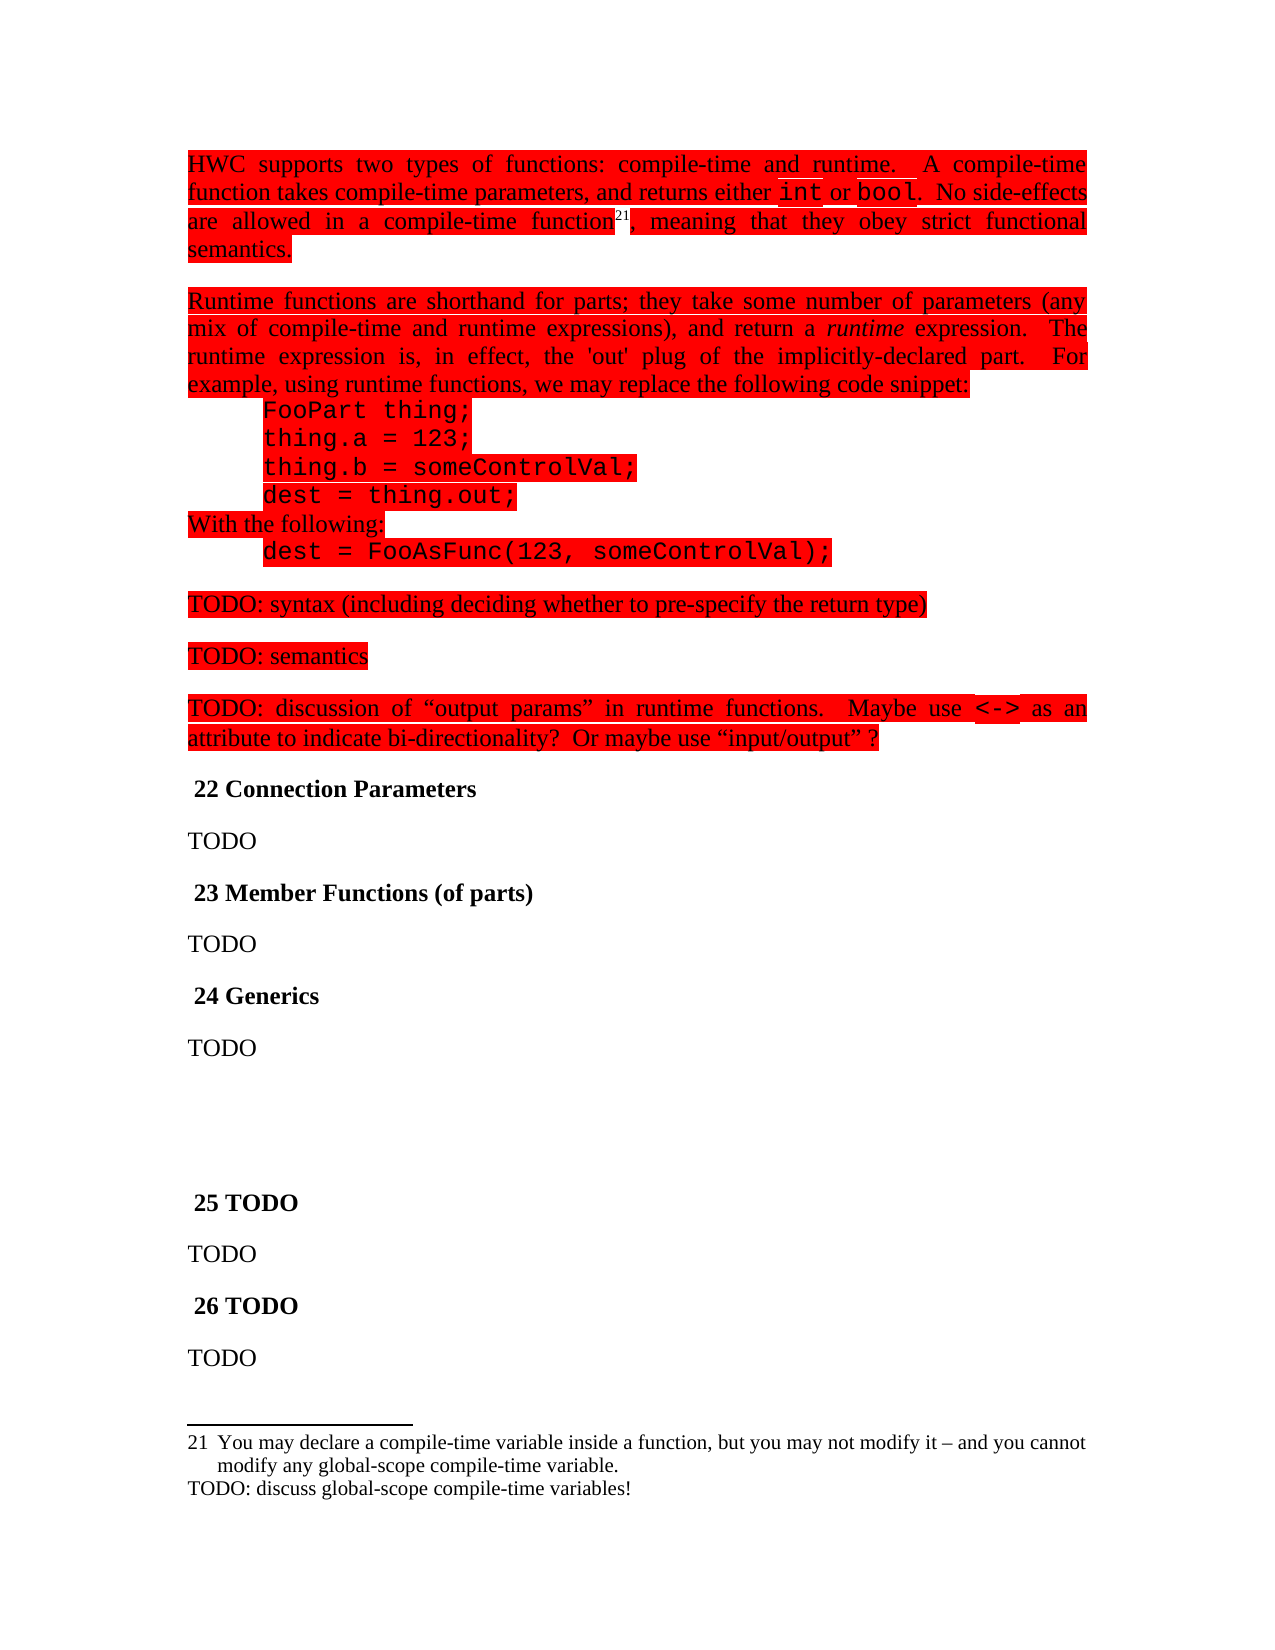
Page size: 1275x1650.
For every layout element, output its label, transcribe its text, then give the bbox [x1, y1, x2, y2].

list Generics [187, 982, 1087, 1010]
text TODO: syntax (including deciding whether to pre-specify the return type) [187, 591, 1087, 618]
text TODO: semantics [187, 642, 1087, 670]
text TODO [187, 1034, 1087, 1061]
text Runtime functions are shorthand for parts; they take some number of parameters (any mix of compile-time and runtime expressions), and return a runtime expression. The runtime expression is, in effect, the 'out' plug of the implicitly-declared part. For example, using runtime functions, we may replace the following code snippet: [187, 287, 1087, 398]
text dest = thing.out; [262, 482, 1087, 511]
list Member Functions (of parts) [187, 879, 1087, 906]
list TODO [187, 1189, 1087, 1216]
text thing.b = someControlVal; [262, 454, 1087, 482]
text TODO [187, 827, 1087, 855]
text FooPart thing; [262, 398, 1087, 426]
text With the following: [187, 511, 1087, 538]
text TODO: discussion of “output params” in runtime functions. Maybe use <-> as an attribute to indicate bi-directionality? Or maybe use “input/output” ? [187, 694, 1087, 751]
text thing.a = 123; [262, 426, 1087, 454]
text TODO [187, 930, 1087, 958]
list TODO [187, 1292, 1087, 1320]
text HWC supports two types of functions: compile-time and runtime. A compile-time function takes compile-time parameters, and returns either int or bool. No side-effects are allowed in a compile-time function, meaning that they obey strict functional semantics. [187, 150, 1087, 263]
list Connection Parameters [187, 775, 1087, 803]
text TODO: discuss global-scope compile-time variables! [187, 1477, 1087, 1500]
text TODO [187, 1344, 1087, 1371]
text You may declare a compile-time variable inside a function, but you may not modify it – and you cannot modify any global-scope compile-time variable. [187, 1431, 1087, 1477]
text dest = FooAsFunc(123, someControlVal); [262, 538, 1087, 567]
text TODO [187, 1240, 1087, 1268]
